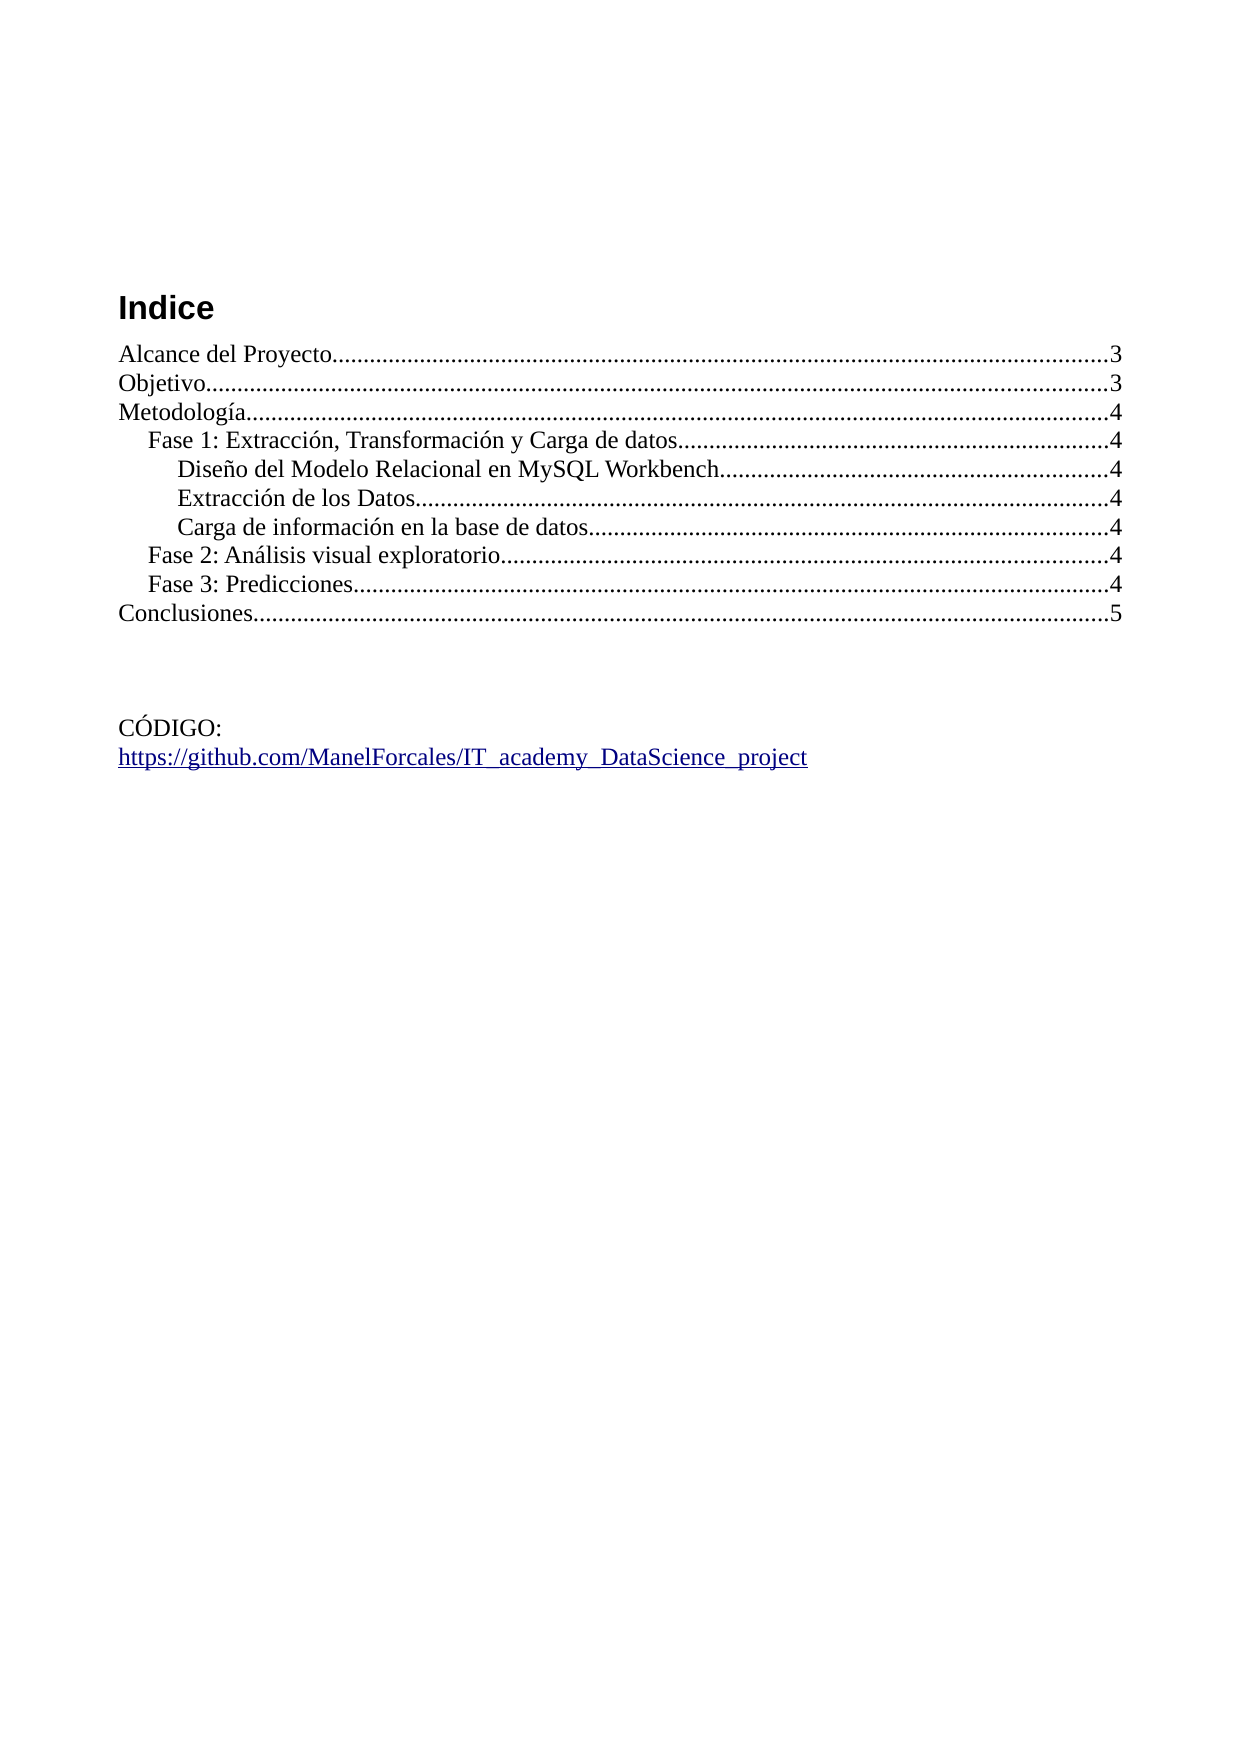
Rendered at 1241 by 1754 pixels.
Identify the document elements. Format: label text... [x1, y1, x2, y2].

text CÓDIGO: [118, 713, 1122, 742]
text Metodología 4 [118, 397, 1122, 426]
text Fase 2: Análisis visual exploratorio 4 [148, 541, 1122, 569]
text Carga de información en la base de datos 4 [177, 512, 1122, 541]
text Conclusiones 5 [118, 598, 1122, 627]
text Extracción de los Datos 4 [177, 483, 1122, 512]
text Alcance del Proyecto 3 [118, 339, 1122, 368]
text Fase 1: Extracción, Transformación y Carga de datos 4 [148, 426, 1122, 454]
subtitle Indice [118, 288, 1122, 327]
text Diseño del Modelo Relacional en MySQL Workbench 4 [177, 454, 1122, 483]
text https://github.com/ManelForcales/IT_academy_DataScience_project [118, 742, 1122, 771]
text Fase 3: Predicciones 4 [148, 569, 1122, 598]
text Objetivo 3 [118, 368, 1122, 397]
